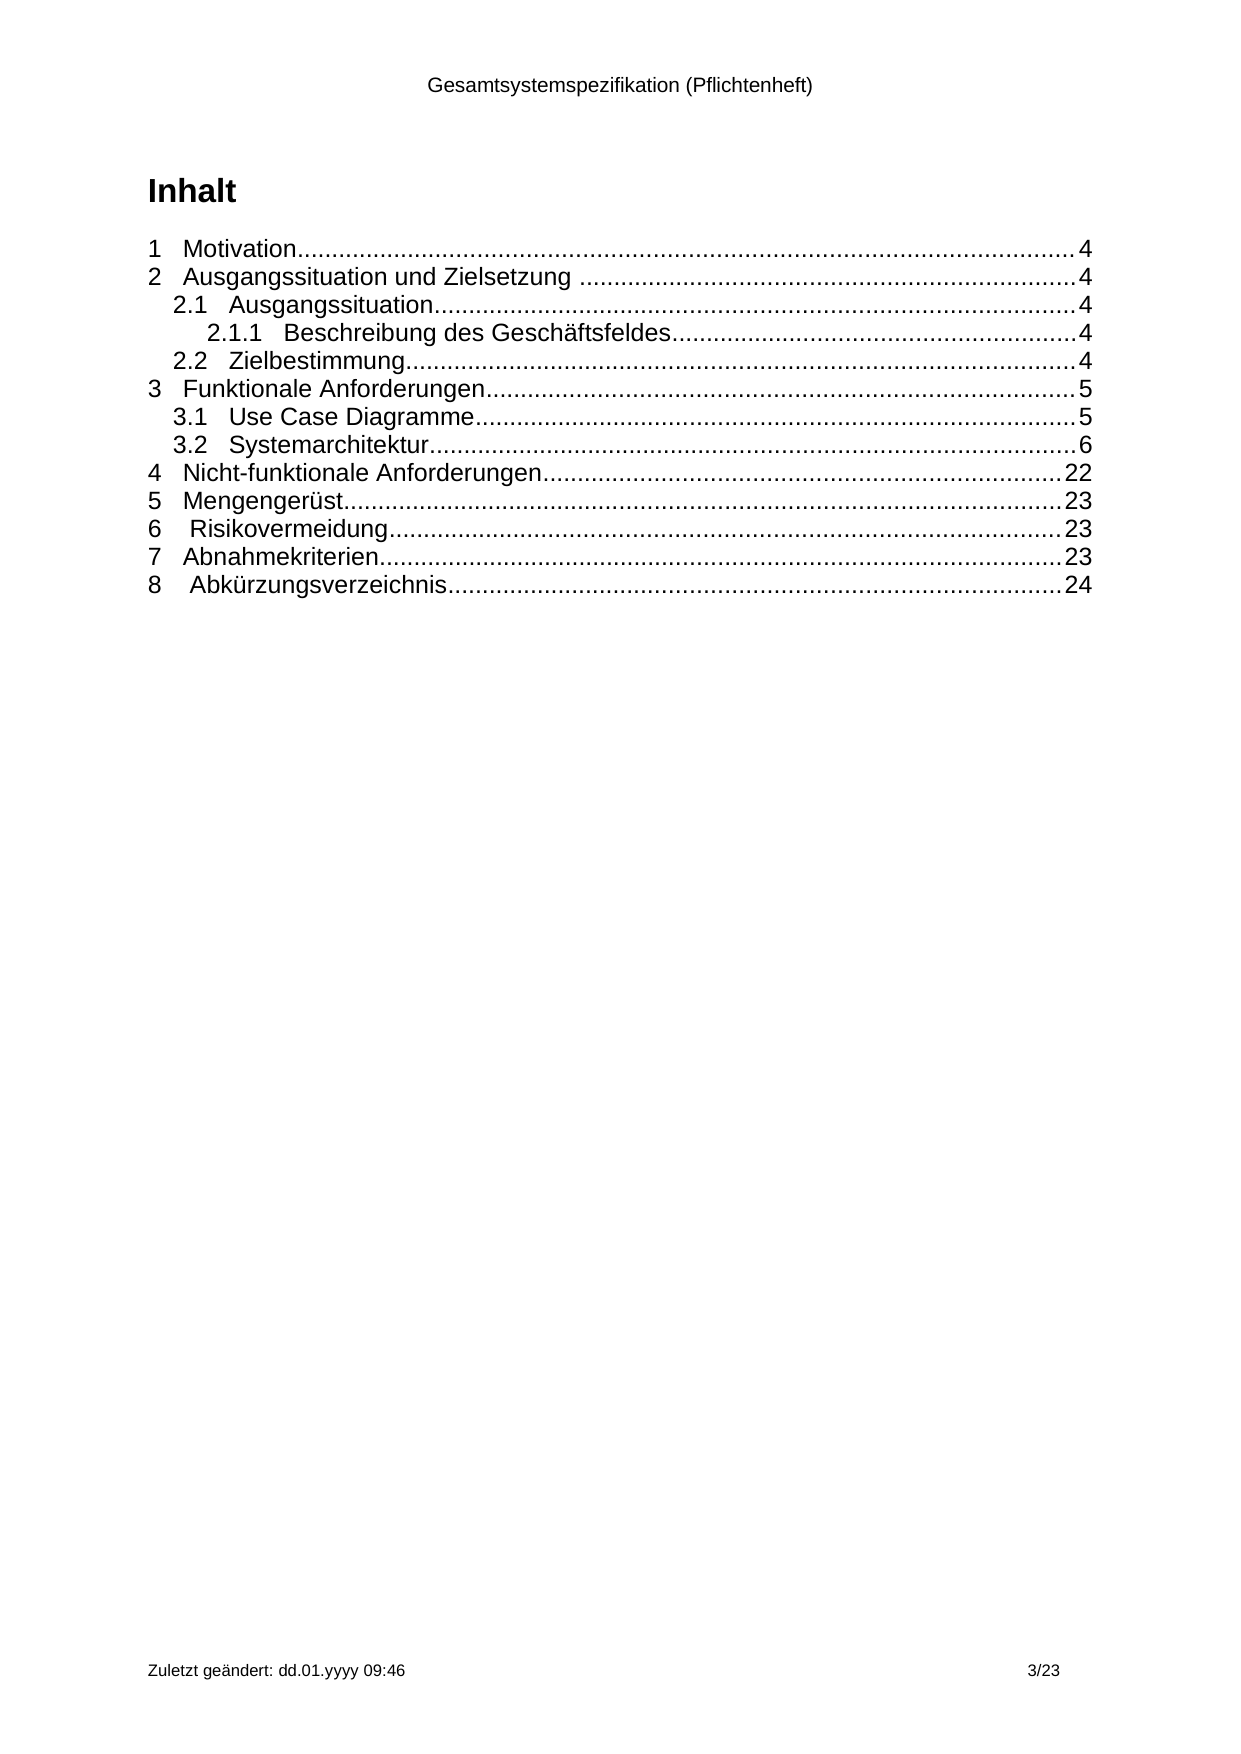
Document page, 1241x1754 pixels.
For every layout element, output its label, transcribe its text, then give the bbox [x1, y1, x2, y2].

text 6 Risikovermeidung 23 [148, 515, 1092, 543]
text 2.1.1 Beschreibung des Geschäftsfeldes 4 [207, 319, 1092, 347]
text 2.2 Zielbestimmung 4 [173, 347, 1092, 375]
text 3.2 Systemarchitektur 6 [173, 431, 1092, 459]
text 4 Nicht-funktionale Anforderungen 22 [148, 459, 1092, 487]
text 1 Motivation 4 [148, 235, 1092, 263]
text 8 Abkürzungsverzeichnis 24 [148, 571, 1092, 599]
text 7 Abnahmekriterien 23 [148, 543, 1092, 571]
text 2.1 Ausgangssituation 4 [173, 291, 1092, 319]
text 5 Mengengerüst 23 [148, 487, 1092, 515]
text 3 Funktionale Anforderungen 5 [148, 375, 1092, 403]
text 2 Ausgangssituation und Zielsetzung 4 [148, 263, 1092, 291]
text Inhalt [148, 173, 1092, 210]
text 3.1 Use Case Diagramme 5 [173, 403, 1092, 431]
